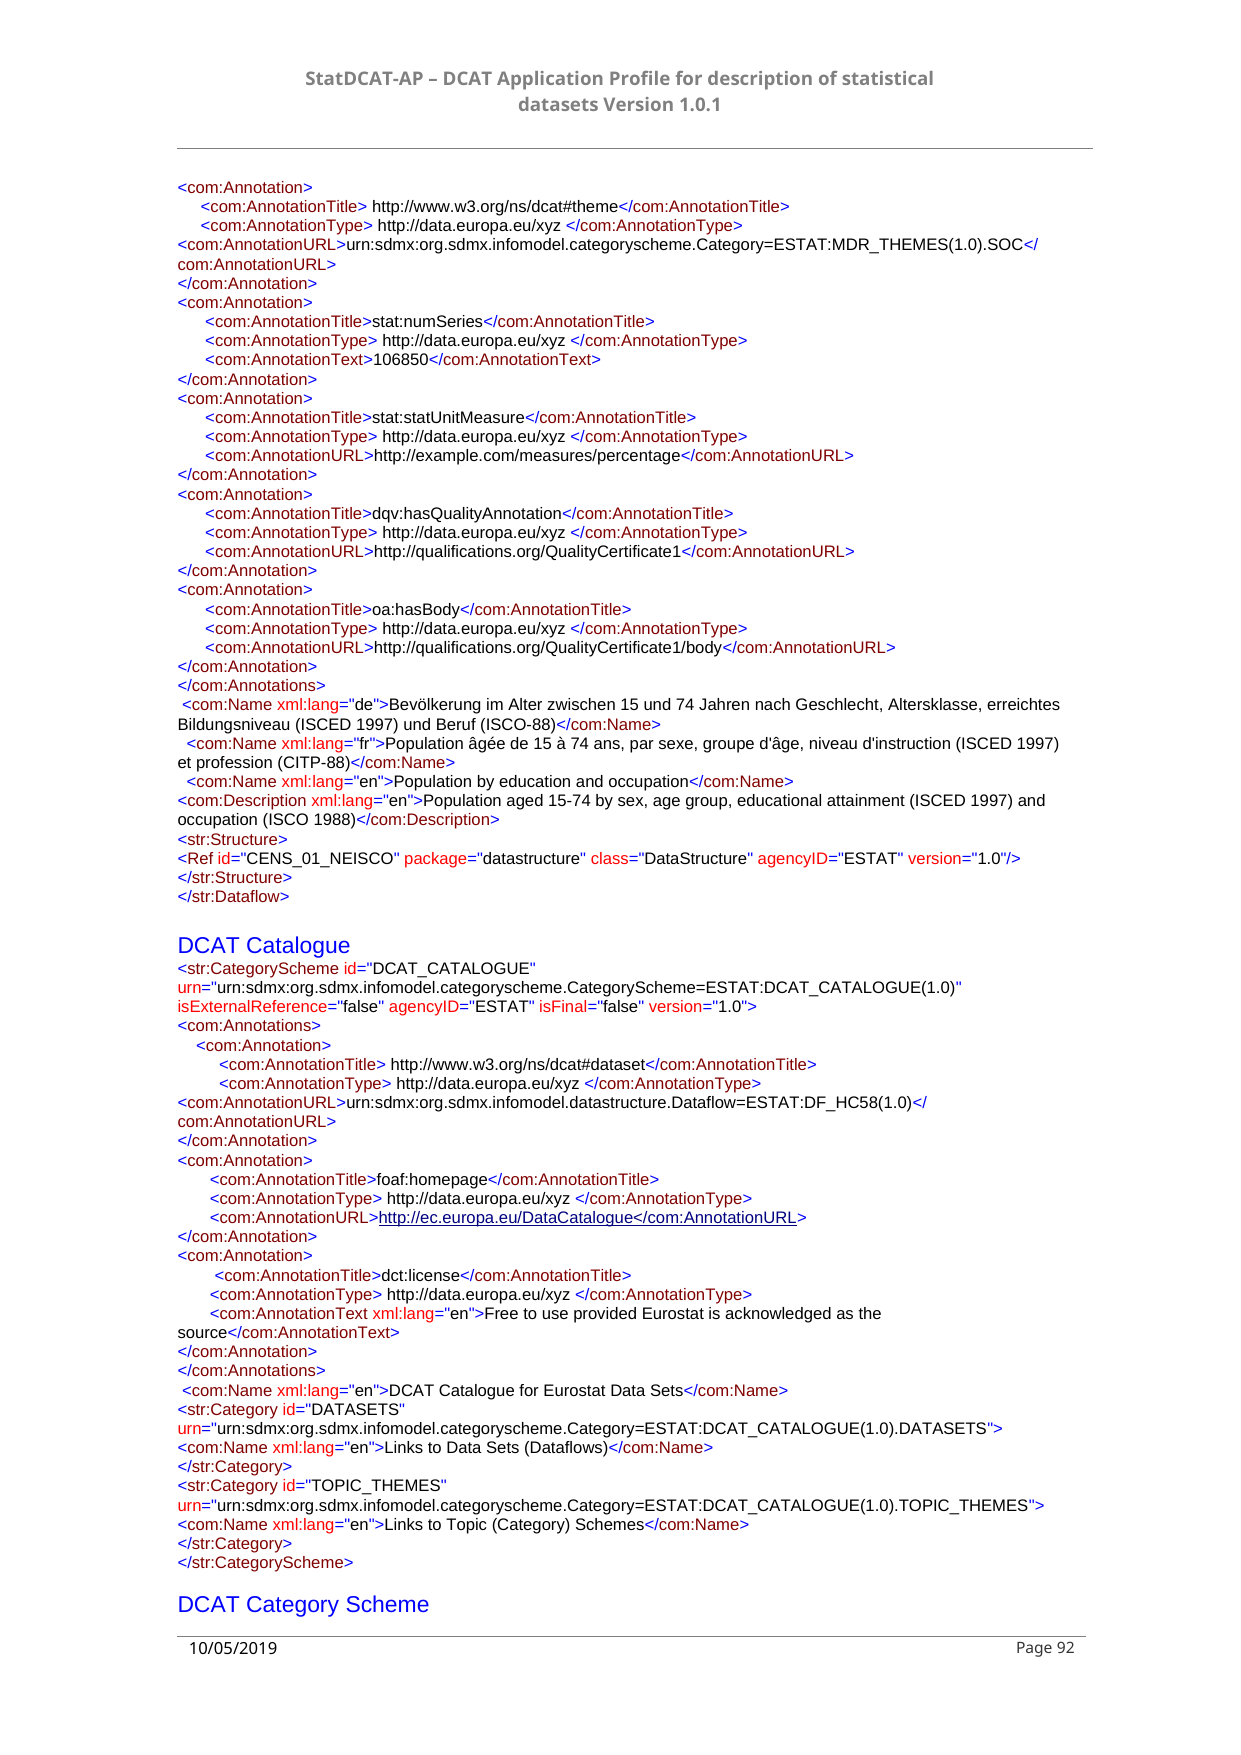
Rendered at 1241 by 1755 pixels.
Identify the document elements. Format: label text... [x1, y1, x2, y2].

text <com:AnnotationText>106850</com:AnnotationText> [177, 350, 1063, 369]
text <com:AnnotationType> http://data.europa.eu/xyz </com:AnnotationType> [177, 1074, 1063, 1093]
text <com:Annotation> [177, 388, 1063, 408]
text <com:Annotation> [177, 580, 1063, 599]
text <com:Annotation> [177, 178, 1063, 197]
text <com:AnnotationTitle>dqv:hasQualityAnnotation</com:AnnotationTitle> [177, 503, 1063, 523]
text <com:AnnotationType> http://data.europa.eu/xyz </com:AnnotationType> [177, 618, 1063, 638]
text <com:AnnotationType> http://data.europa.eu/xyz </com:AnnotationType> [177, 427, 1063, 446]
text <com:AnnotationTitle> http://www.w3.org/ns/dcat#dataset</com:AnnotationTitle> [177, 1054, 1063, 1074]
text </com:Annotation> [177, 1131, 1063, 1150]
text <com:Name xml:lang="en">DCAT Catalogue for Eurostat Data Sets</com:Name> [177, 1380, 1063, 1399]
text <com:AnnotationURL>urn:sdmx:org.sdmx.infomodel.datastructure.Dataflow=ESTAT:DF_HC58(1.0)</com:AnnotationURL> [177, 1093, 1063, 1131]
text <com:Name xml:lang="en">Population by education and occupation</com:Name> [177, 772, 1063, 791]
text <com:Name xml:lang="fr">Population âgée de 15 à 74 ans, par sexe, groupe d'âge, niveau d'instruction (ISCED 1997) et profession (CITP-88)</com:Name> [177, 733, 1063, 772]
text <str:Structure> [177, 829, 1063, 848]
text <str:Category id="DATASETS" urn="urn:sdmx:org.sdmx.infomodel.categoryscheme.Category=ESTAT:DCAT_CATALOGUE(1.0).DATASETS"> [177, 1399, 1063, 1438]
text </str:CategoryScheme> [177, 1553, 1063, 1572]
text <com:Name xml:lang="en">Links to Topic (Category) Schemes</com:Name> [177, 1514, 1063, 1534]
text </com:Annotation> [177, 1227, 1063, 1246]
text <com:AnnotationText xml:lang="en">Free to use provided Eurostat is acknowledged as the source</com:AnnotationText> [177, 1304, 1063, 1342]
text <com:AnnotationTitle>oa:hasBody</com:AnnotationTitle> [177, 599, 1063, 618]
text <com:Annotations> [177, 1016, 1063, 1035]
text </str:Category> [177, 1457, 1063, 1476]
text <com:Annotation> [177, 484, 1063, 503]
text <com:Annotation> [177, 293, 1063, 312]
text </str:Category> [177, 1534, 1063, 1553]
text <str:Category id="TOPIC_THEMES" urn="urn:sdmx:org.sdmx.infomodel.categoryscheme.Category=ESTAT:DCAT_CATALOGUE(1.0).TOPIC_THEMES"> [177, 1476, 1063, 1514]
text <com:Description xml:lang="en">Population aged 15-74 by sex, age group, educational attainment (ISCED 1997) and occupation (ISCO 1988)</com:Description> [177, 791, 1063, 829]
text <com:AnnotationType> http://data.europa.eu/xyz </com:AnnotationType> [177, 331, 1063, 350]
text <com:AnnotationTitle>foaf:homepage</com:AnnotationTitle> [177, 1169, 1063, 1189]
text </str:Structure> [177, 868, 1063, 887]
text <str:CategoryScheme id="DCAT_CATALOGUE" urn="urn:sdmx:org.sdmx.infomodel.categoryscheme.CategoryScheme=ESTAT:DCAT_CATALOGUE(1.0)" isExternalReference="false" agencyID="ESTAT" isFinal="false" version="1.0"> [177, 959, 1063, 1016]
text <com:Annotation> [177, 1246, 1063, 1265]
text <com:AnnotationURL>http://qualifications.org/QualityCertificate1/body</com:AnnotationURL> [177, 638, 1063, 657]
text <com:AnnotationTitle>stat:statUnitMeasure</com:AnnotationTitle> [177, 408, 1063, 427]
text <com:AnnotationURL>http://qualifications.org/QualityCertificate1</com:AnnotationURL> [177, 542, 1063, 561]
text DCAT Category Scheme [177, 1591, 1063, 1617]
text <com:AnnotationURL>http://ec.europa.eu/DataCatalogue</com:AnnotationURL> [177, 1208, 1063, 1227]
text <com:AnnotationType> http://data.europa.eu/xyz </com:AnnotationType> [177, 1284, 1063, 1304]
text </com:Annotation> [177, 657, 1063, 676]
text </com:Annotations> [177, 1361, 1063, 1380]
text </com:Annotation> [177, 369, 1063, 388]
text <com:Annotation> [177, 1150, 1063, 1169]
text DCAT Catalogue [177, 932, 1063, 959]
text </com:Annotation> [177, 561, 1063, 580]
text </com:Annotations> [177, 676, 1063, 695]
text <com:AnnotationTitle>stat:numSeries</com:AnnotationTitle> [177, 312, 1063, 331]
text <Ref id="CENS_01_NEISCO" package="datastructure" class="DataStructure" agencyID="ESTAT" version="1.0"/> [177, 848, 1063, 868]
text <com:Name xml:lang="en">Links to Data Sets (Dataflows)</com:Name> [177, 1438, 1063, 1457]
text <com:AnnotationURL>http://example.com/measures/percentage</com:AnnotationURL> [177, 446, 1063, 465]
text <com:Annotation> [177, 1035, 1063, 1054]
text <com:Name xml:lang="de">Bevölkerung im Alter zwischen 15 und 74 Jahren nach Geschlecht, Altersklasse, erreichtes Bildungsniveau (ISCED 1997) und Beruf (ISCO-88)</com:Name> [177, 695, 1063, 733]
text </com:Annotation> [177, 465, 1063, 484]
text <com:AnnotationType> http://data.europa.eu/xyz </com:AnnotationType> [177, 1189, 1063, 1208]
text </com:Annotation> [177, 1342, 1063, 1361]
text <com:AnnotationType> http://data.europa.eu/xyz </com:AnnotationType> [177, 523, 1063, 542]
text </str:Dataflow> [177, 887, 1063, 906]
text <com:AnnotationType> http://data.europa.eu/xyz </com:AnnotationType> <com:AnnotationURL>urn:sdmx:org.sdmx.infomodel.categoryscheme.Category=ESTAT:MDR_THEMES(1.0).SOC</com:AnnotationURL> [177, 216, 1063, 273]
text <com:AnnotationTitle> http://www.w3.org/ns/dcat#theme</com:AnnotationTitle> [177, 197, 1063, 216]
text <com:AnnotationTitle>dct:license</com:AnnotationTitle> [177, 1265, 1063, 1284]
text </com:Annotation> [177, 273, 1063, 293]
